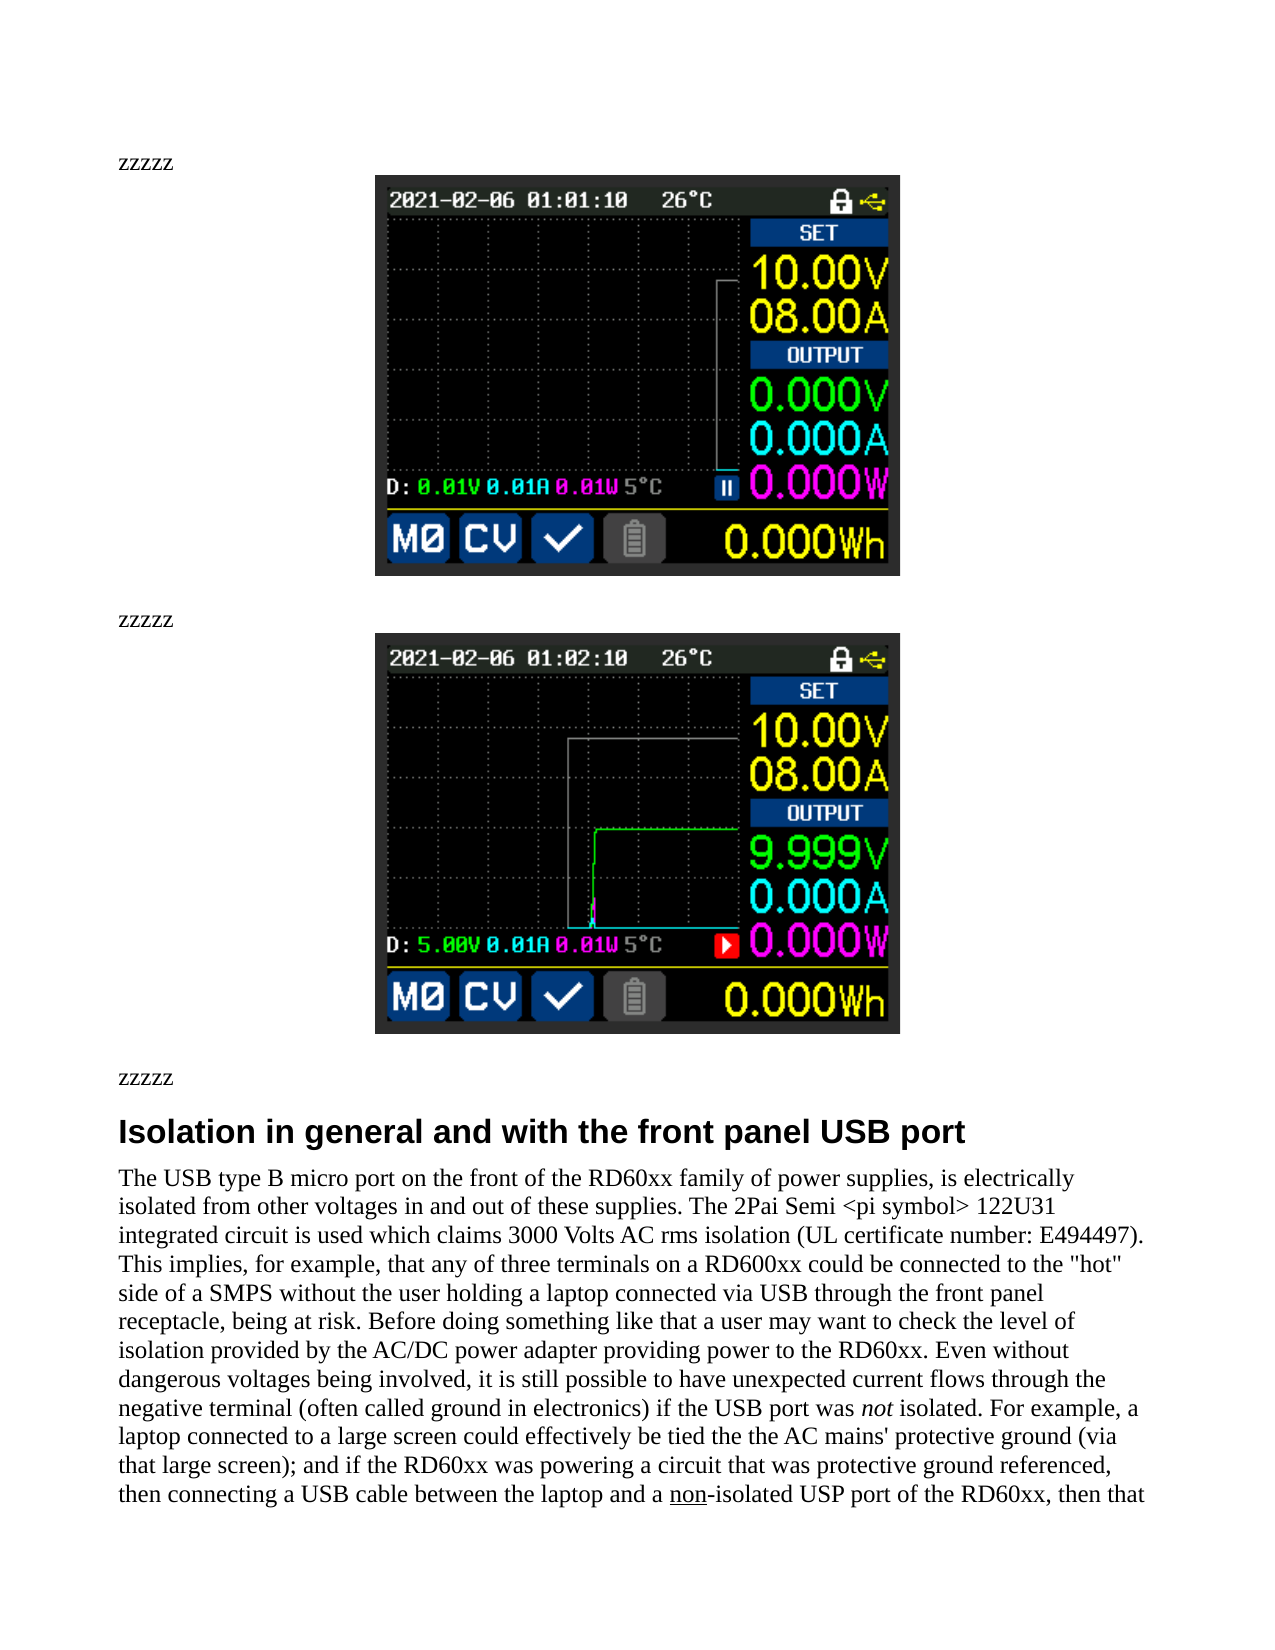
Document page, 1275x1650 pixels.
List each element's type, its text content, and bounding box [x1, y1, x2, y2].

text zzzzz [118, 604, 1157, 633]
picture [375, 633, 901, 1034]
text zzzzz [118, 1062, 1157, 1091]
picture [375, 175, 901, 576]
text The USB type B micro port on the front of the RD60xx family of power supplies, is electrically isolated from other voltages in and out of these supplies. The 2Pai Semi <pi symbol> 122U31 integrated circuit is used which claims 3000 Volts AC rms isolation (UL certificate number: E494497). This implies, for example, that any of three terminals on a RD600xx could be connected to the "hot" side of a SMPS without the user holding a laptop connected via USB through the front panel receptacle, being at risk. Before doing something like that a user may want to check the level of isolation provided by the AC/DC power adapter providing power to the RD60xx. Even without dangerous voltages being involved, it is still possible to have unexpected current flows through the negative terminal (often called ground in electronics) if the USB port was not isolated. For example, a laptop connected to a large screen could effectively be tied the the AC mains' protective ground (via that large screen); and if the RD60xx was powering a circuit that was protective ground referenced, then connecting a USB cable between the laptop and a non-isolated USP port of the RD60xx, then that [118, 1163, 1157, 1508]
text zzzzz [118, 147, 1157, 176]
subtitle Isolation in general and with the front panel USB port [118, 1111, 1157, 1150]
